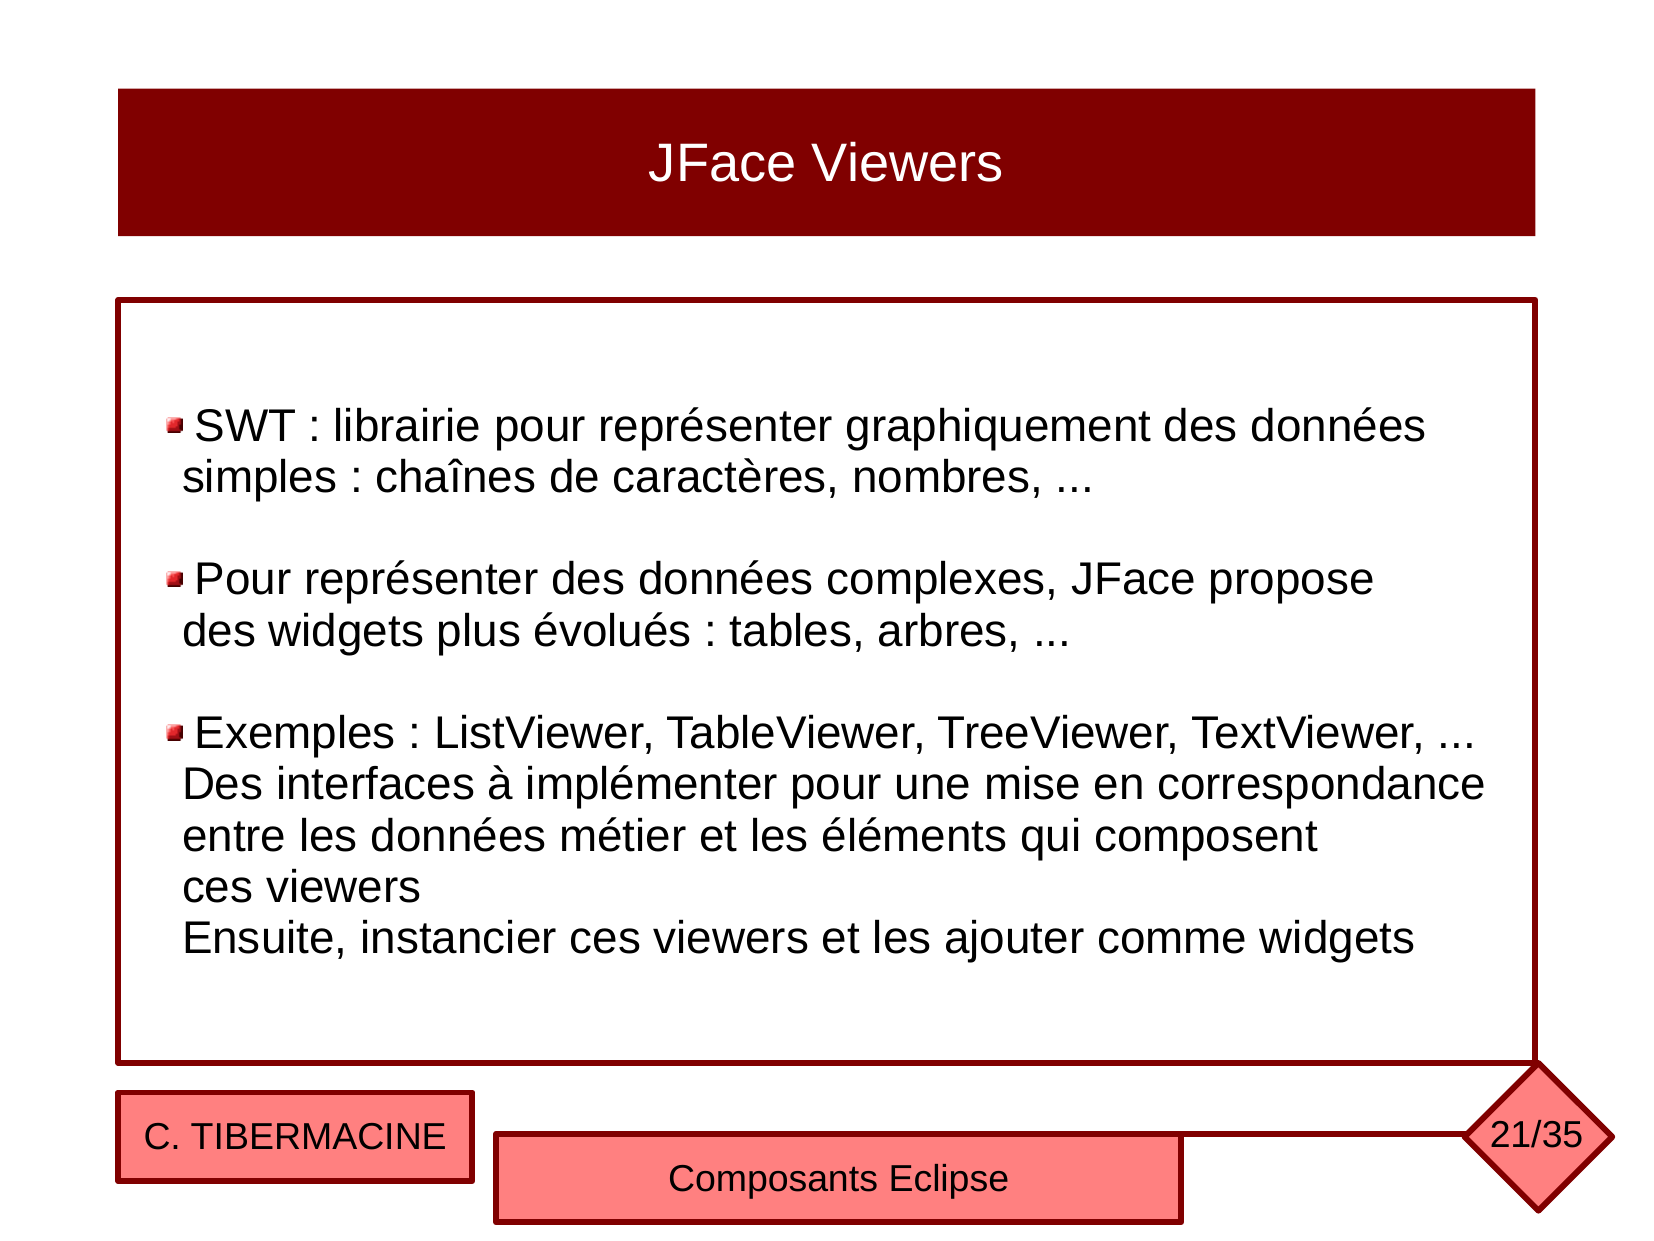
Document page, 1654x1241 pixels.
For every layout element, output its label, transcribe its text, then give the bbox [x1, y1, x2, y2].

text_box Composants Eclipse [496, 1133, 1182, 1223]
picture [166, 571, 183, 587]
picture [166, 724, 183, 741]
picture [166, 417, 183, 433]
text_box SWT : librairie pour représenter graphiquement des données simples : chaînes de caractères, nombres, ... Pour représenter des données complexes, JFace propose des widgets plus évolués : tables, arbres, ... Exemples : ListViewer, TableViewer, TreeViewer, TextViewer, ... Des interfaces à implémenter pour une mise en correspondance entre les données métier et les éléments qui composent ces viewers Ensuite, instancier ces viewers et les ajouter comme widgets [118, 299, 1536, 1063]
text_box C. TIBERMACINE [118, 1092, 473, 1182]
text_box [1490, 1163, 1587, 1211]
text_box JFace Viewers [118, 88, 1536, 237]
text_box <numéro>/35 [1475, 1106, 1654, 1163]
text_box [1495, 1062, 1582, 1106]
text_box [1464, 1126, 1475, 1148]
